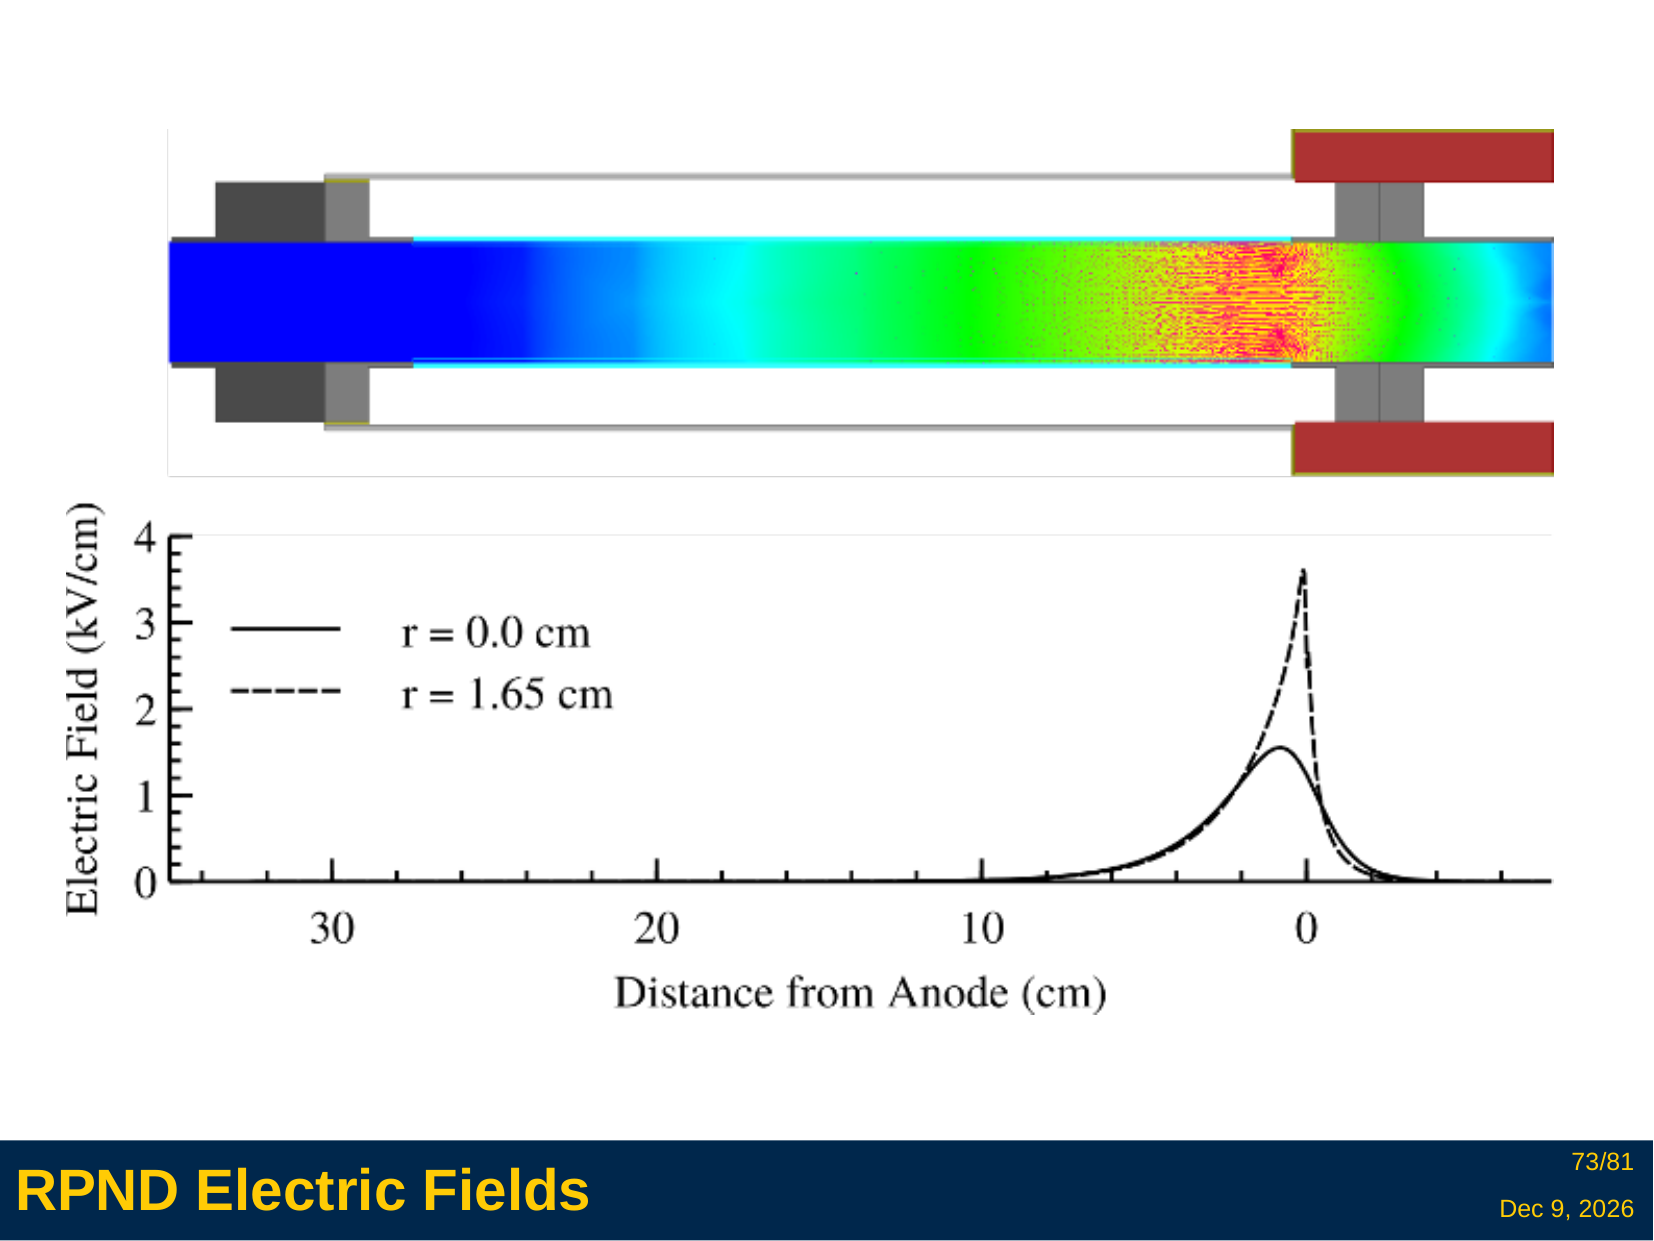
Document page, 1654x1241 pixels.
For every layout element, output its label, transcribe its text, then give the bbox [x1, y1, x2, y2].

picture [66, 129, 1554, 1015]
title RPND Electric Fields [14, 1140, 1380, 1241]
